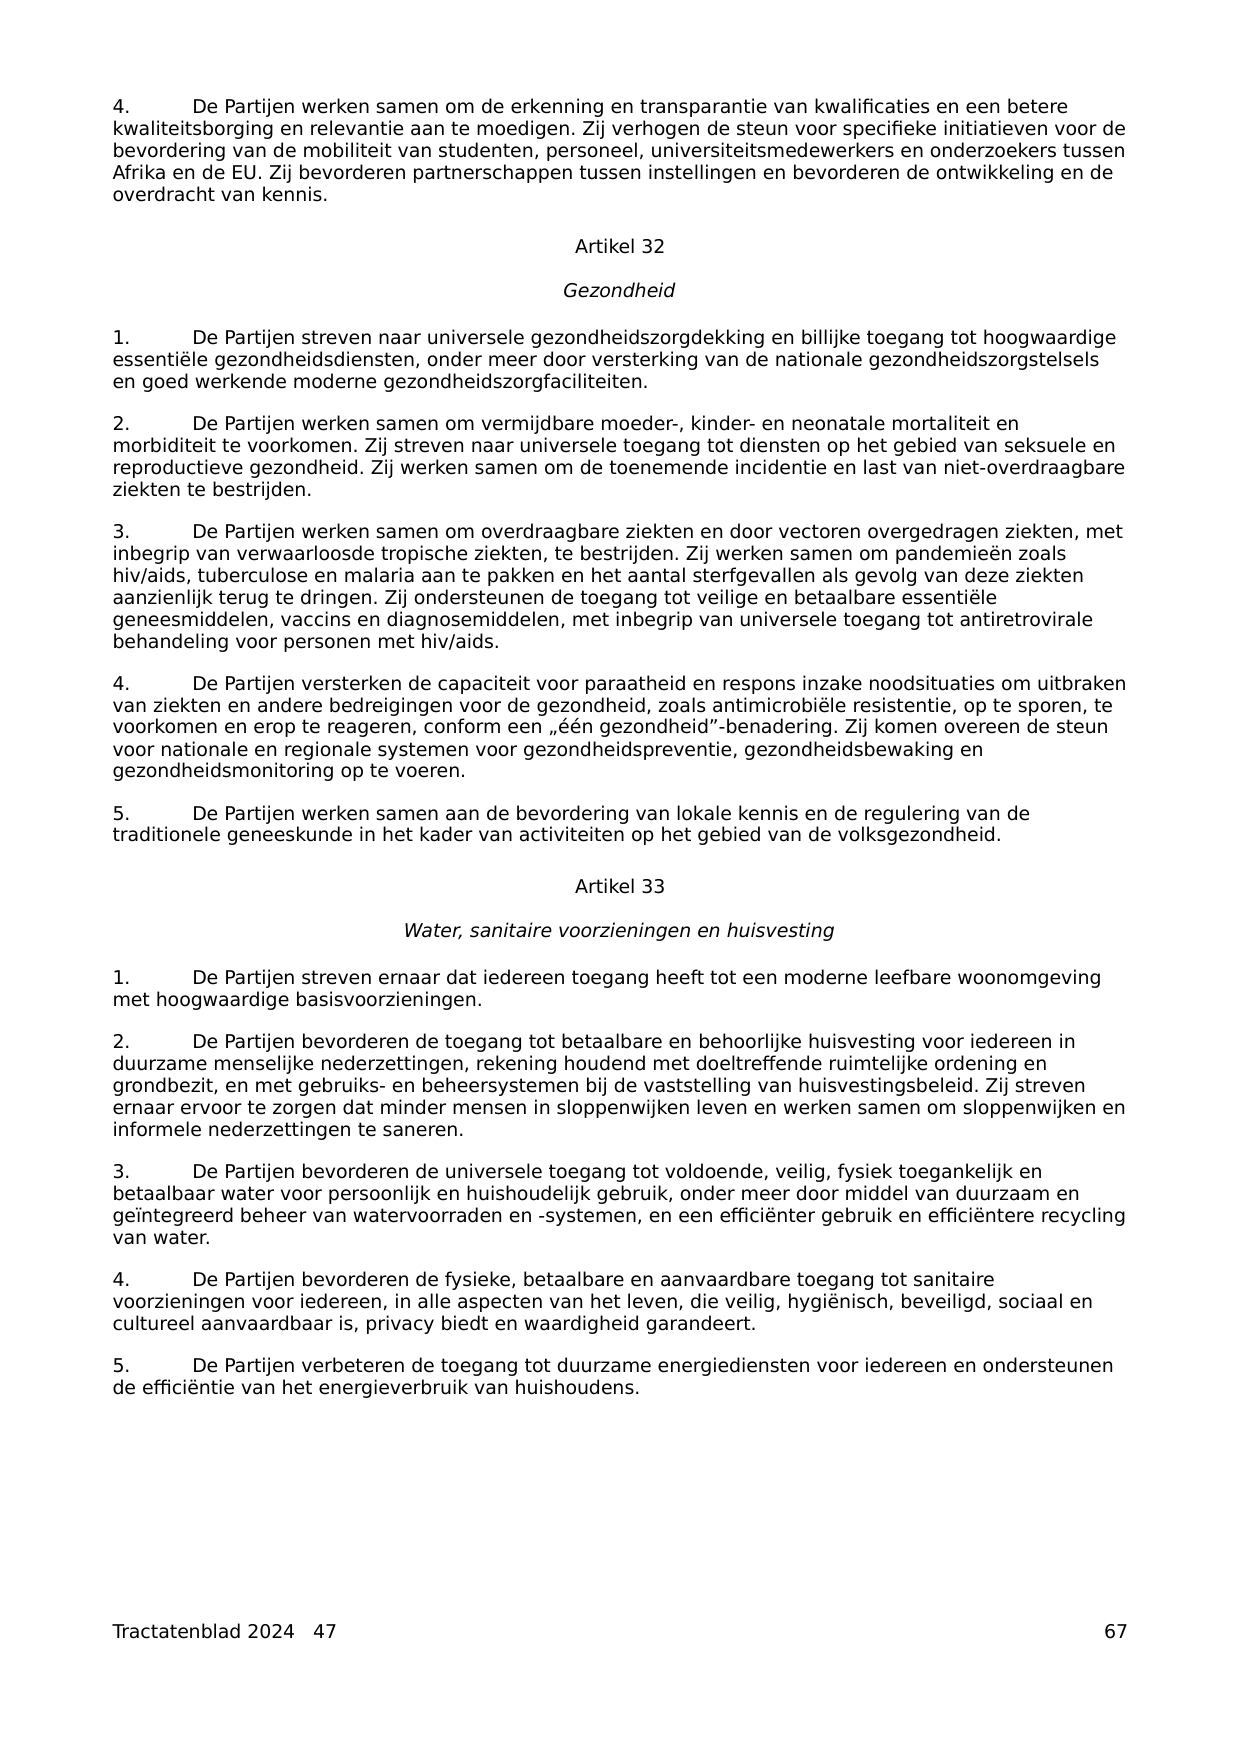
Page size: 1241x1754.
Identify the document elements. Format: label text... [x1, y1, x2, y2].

subtitle Artikel 33 Water, sanitaire voorzieningen en huisvesting [112, 876, 1128, 942]
text 3. De Partijen werken samen om overdraagbare ziekten en door vectoren overgedragen ziekten, met inbegrip van verwaarloosde tropische ziekten, te bestrijden. Zij werken samen om pandemieën zoals hiv/aids, tuberculose en malaria aan te pakken en het aantal sterfgevallen als gevolg van deze ziekten aanzienlijk terug te dringen. Zij ondersteunen de toegang tot veilige en betaalbare essentiële geneesmiddelen, vaccins en diagnosemiddelen, met inbegrip van universele toegang tot antiretrovirale behandeling voor personen met hiv/aids. [112, 521, 1128, 652]
text 3. De Partijen bevorderen de universele toegang tot voldoende, veilig, fysiek toegankelijk en betaalbaar water voor persoonlijk en huishoudelijk gebruik, onder meer door middel van duurzaam en geïntegreerd beheer van watervoorraden en -systemen, en een efficiënter gebruik en efficiëntere recycling van water. [112, 1161, 1128, 1249]
text 1. De Partijen streven ernaar dat iedereen toegang heeft tot een moderne leefbare woonomgeving met hoogwaardige basisvoorzieningen. [112, 967, 1128, 1011]
text 4. De Partijen werken samen om de erkenning en transparantie van kwalificaties en een betere kwaliteitsborging en relevantie aan te moedigen. Zij verhogen de steun voor specifieke initiatieven voor de bevordering van de mobiliteit van studenten, personeel, universiteitsmedewerkers en onderzoekers tussen Afrika en de EU. Zij bevorderen partnerschappen tussen instellingen en bevorderen de ontwikkeling en de overdracht van kennis. [112, 96, 1128, 206]
text 5. De Partijen verbeteren de toegang tot duurzame energiediensten voor iedereen en ondersteunen de efficiëntie van het energieverbruik van huishoudens. [112, 1355, 1128, 1399]
text 4. De Partijen bevorderen de fysieke, betaalbare en aanvaardbare toegang tot sanitaire voorzieningen voor iedereen, in alle aspecten van het leven, die veilig, hygiënisch, beveiligd, sociaal en cultureel aanvaardbaar is, privacy biedt en waardigheid garandeert. [112, 1269, 1128, 1335]
text 5. De Partijen werken samen aan de bevordering van lokale kennis en de regulering van de traditionele geneeskunde in het kader van activiteiten op het gebied van de volksgezondheid. [112, 802, 1128, 846]
text 2. De Partijen werken samen om vermijdbare moeder-, kinder- en neonatale mortaliteit en morbiditeit te voorkomen. Zij streven naar universele toegang tot diensten op het gebied van seksuele en reproductieve gezondheid. Zij werken samen om de toenemende incidentie en last van niet-overdraagbare ziekten te bestrijden. [112, 413, 1128, 501]
text 2. De Partijen bevorderen de toegang tot betaalbare en behoorlijke huisvesting voor iedereen in duurzame menselijke nederzettingen, rekening houdend met doeltreffende ruimtelijke ordening en grondbezit, en met gebruiks- en beheersystemen bij de vaststelling van huisvestingsbeleid. Zij streven ernaar ervoor te zorgen dat minder mensen in sloppenwijken leven en werken samen om sloppenwijken en informele nederzettingen te saneren. [112, 1031, 1128, 1141]
text 4. De Partijen versterken de capaciteit voor paraatheid en respons inzake noodsituaties om uitbraken van ziekten en andere bedreigingen voor de gezondheid, zoals antimicrobiële resistentie, op te sporen, te voorkomen en erop te reageren, conform een „één gezondheid”-benadering. Zij komen overeen de steun voor nationale en regionale systemen voor gezondheidspreventie, gezondheidsbewaking en gezondheidsmonitoring op te voeren. [112, 672, 1128, 782]
subtitle Artikel 32 Gezondheid [112, 236, 1128, 302]
text 1. De Partijen streven naar universele gezondheidszorgdekking en billijke toegang tot hoogwaardige essentiële gezondheidsdiensten, onder meer door versterking van de nationale gezondheidszorgstelsels en goed werkende moderne gezondheidszorgfaciliteiten. [112, 327, 1128, 393]
